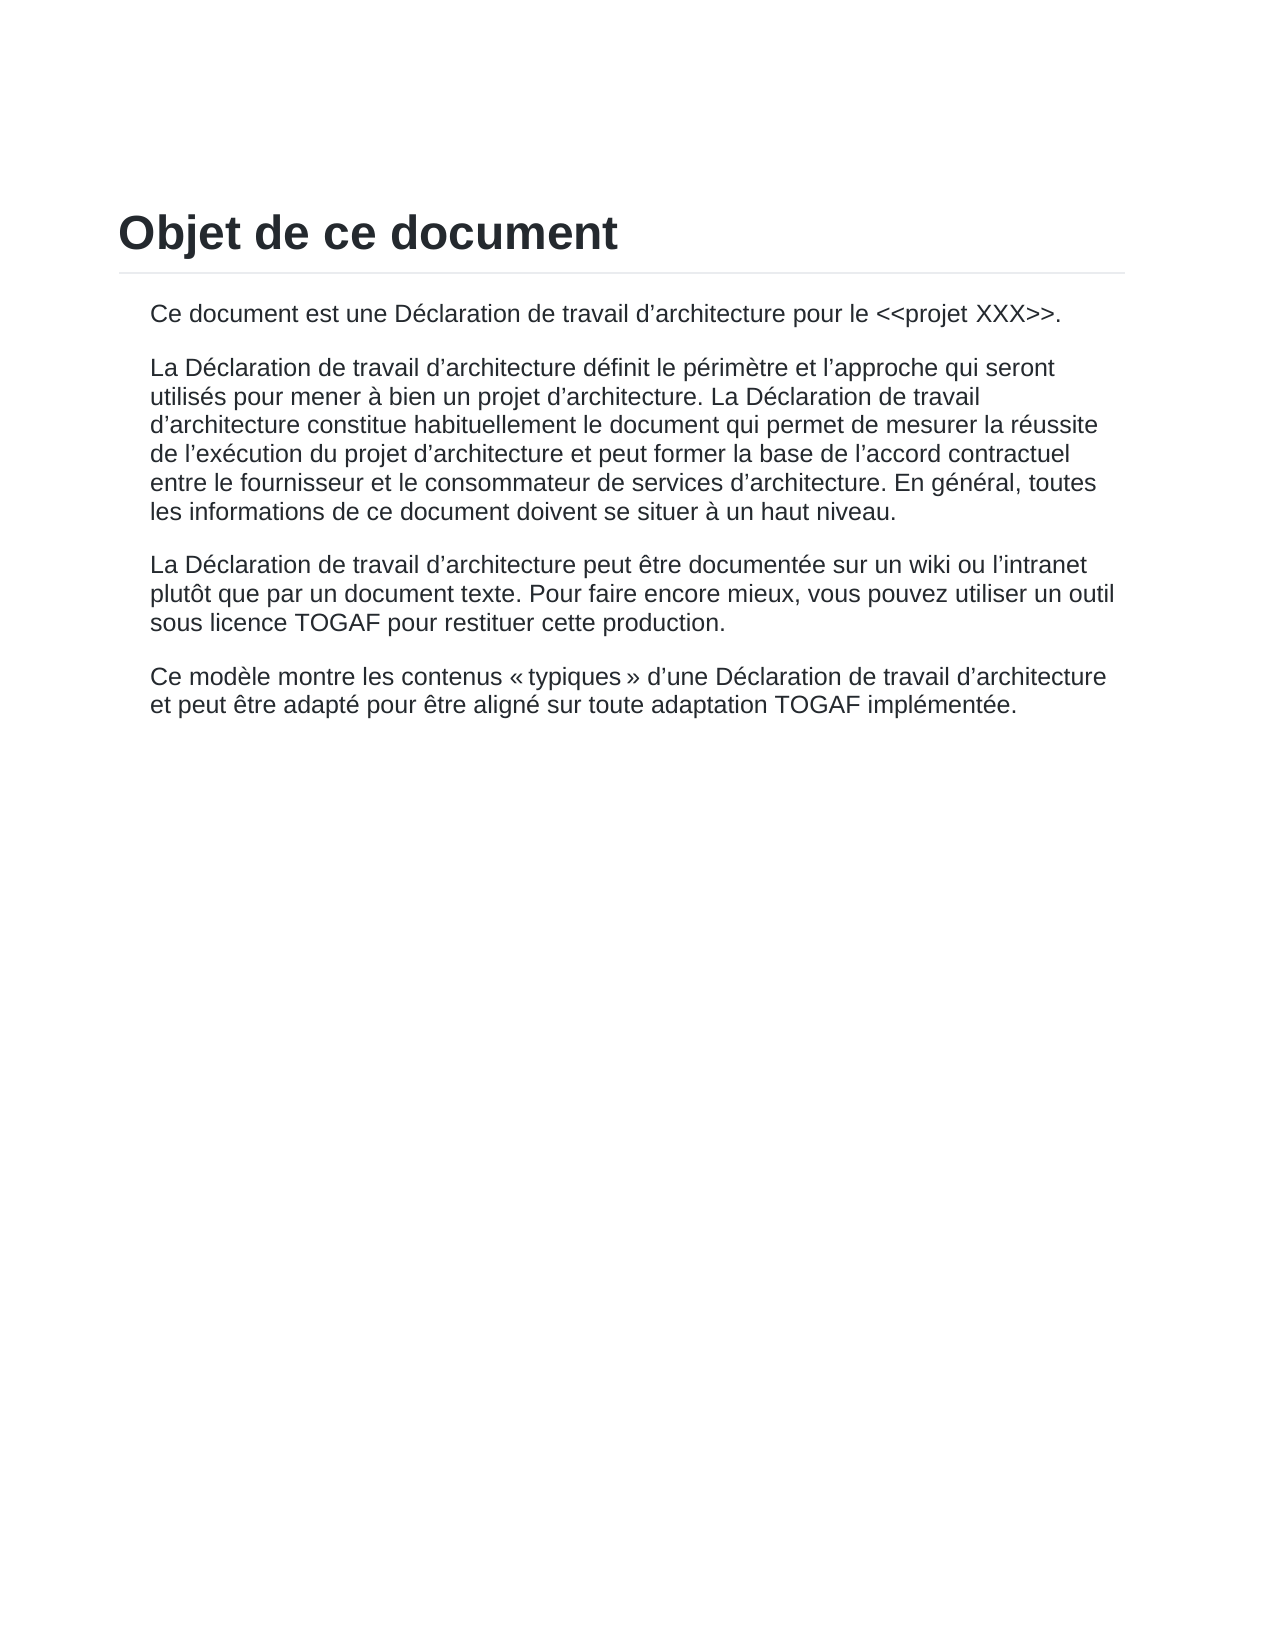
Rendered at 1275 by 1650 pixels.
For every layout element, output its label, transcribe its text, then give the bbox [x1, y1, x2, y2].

text Ce modèle montre les contenus « typiques » d’une Déclaration de travail d’architecture et peut être adapté pour être aligné sur toute adaptation TOGAF implémentée. [150, 661, 1125, 719]
text Ce document est une Déclaration de travail d’architecture pour le <<projet XXX>>. [150, 299, 1125, 328]
text La Déclaration de travail d’architecture définit le périmètre et l’approche qui seront utilisés pour mener à bien un projet d’architecture. La Déclaration de travail d’architecture constitue habituellement le document qui permet de mesurer la réussite de l’exécution du projet d’architecture et peut former la base de l’accord contractuel entre le fournisseur et le consommateur de services d’architecture. En général, toutes les informations de ce document doivent se situer à un haut niveau. [150, 353, 1125, 525]
text La Déclaration de travail d’architecture peut être documentée sur un wiki ou l’intranet plutôt que par un document texte. Pour faire encore mieux, vous pouvez utiliser un outil sous licence TOGAF pour restituer cette production. [150, 550, 1125, 636]
subtitle Objet de ce document [119, 205, 1125, 272]
